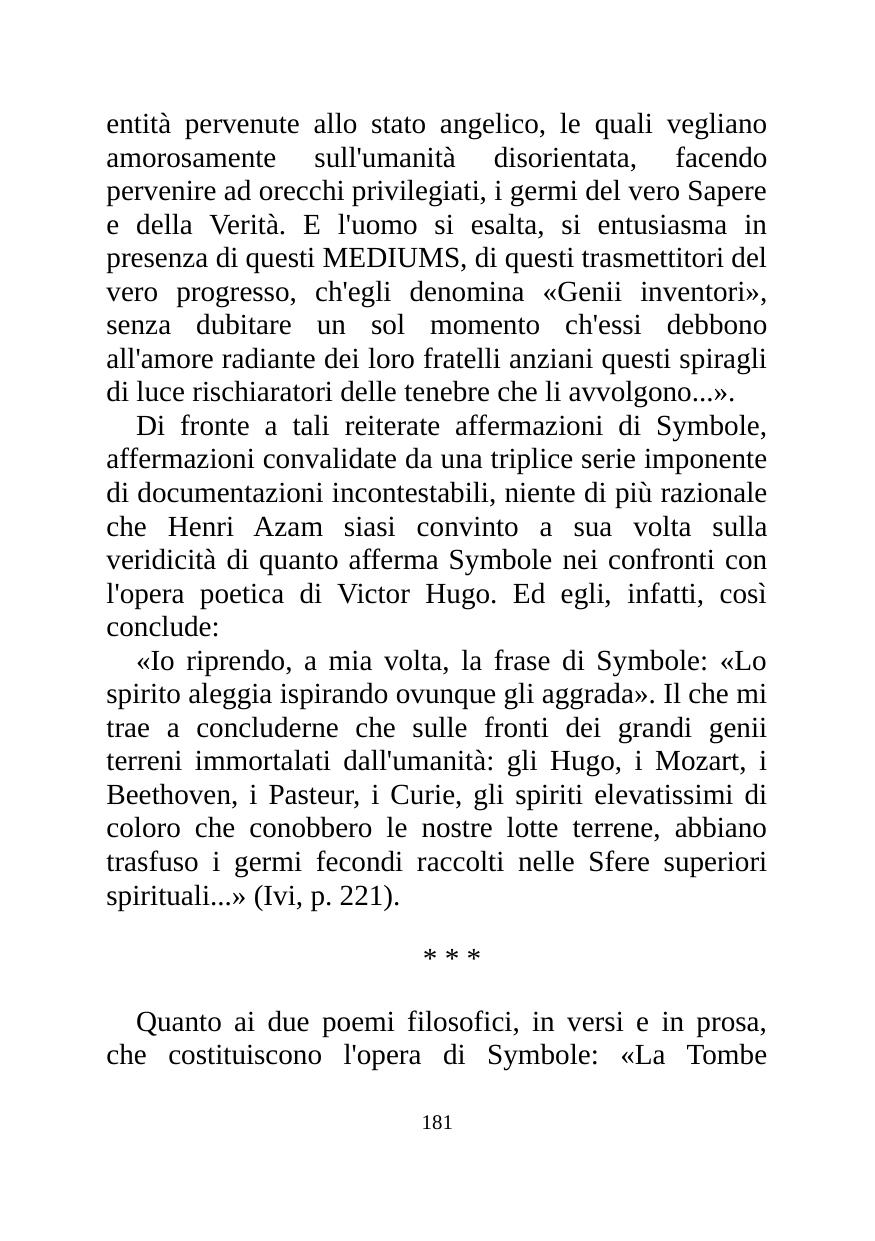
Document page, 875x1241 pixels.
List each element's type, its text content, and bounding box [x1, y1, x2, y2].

text Di fronte a tali reiterate affermazioni di Symbole, affermazioni convalidate da una triplice serie imponente di documentazioni incontestabili, niente di più razionale che Henri Azam siasi convinto a sua volta sulla veridicità di quanto afferma Symbole nei confronti con l'opera poetica di Victor Hugo. Ed egli, infatti, così conclude: [106, 408, 768, 643]
text entità pervenute allo stato angelico, le quali vegliano amorosamente sull'umanità disorientata, facendo pervenire ad orecchi privilegiati, i germi del vero Sapere e della Verità. E l'uomo si esalta, si entusiasma in presenza di questi MEDIUMS, di questi trasmettitori del vero progresso, ch'egli denomina «Genii inventori», senza dubitare un sol momento ch'essi debbono all'amore radiante dei loro fratelli anziani questi spiragli di luce rischiaratori delle tenebre che li avvolgono...». [106, 106, 768, 408]
text * * * [106, 941, 768, 974]
text «Io riprendo, a mia volta, la frase di Symbole: «Lo spirito aleggia ispirando ovunque gli aggrada». Il che mi trae a concluderne che sulle fronti dei grandi genii terreni immortalati dall'umanità: gli Hugo, i Mozart, i Beethoven, i Pasteur, i Curie, gli spiriti elevatissimi di coloro che conobbero le nostre lotte terrene, abbiano trasfuso i germi fecondi raccolti nelle Sfere superiori spirituali...» (Ivi, p. 221). [106, 643, 768, 911]
text Quanto ai due poemi filosofici, in versi e in prosa, che costituiscono l'opera di Symbole: «La Tombe [106, 1004, 768, 1071]
